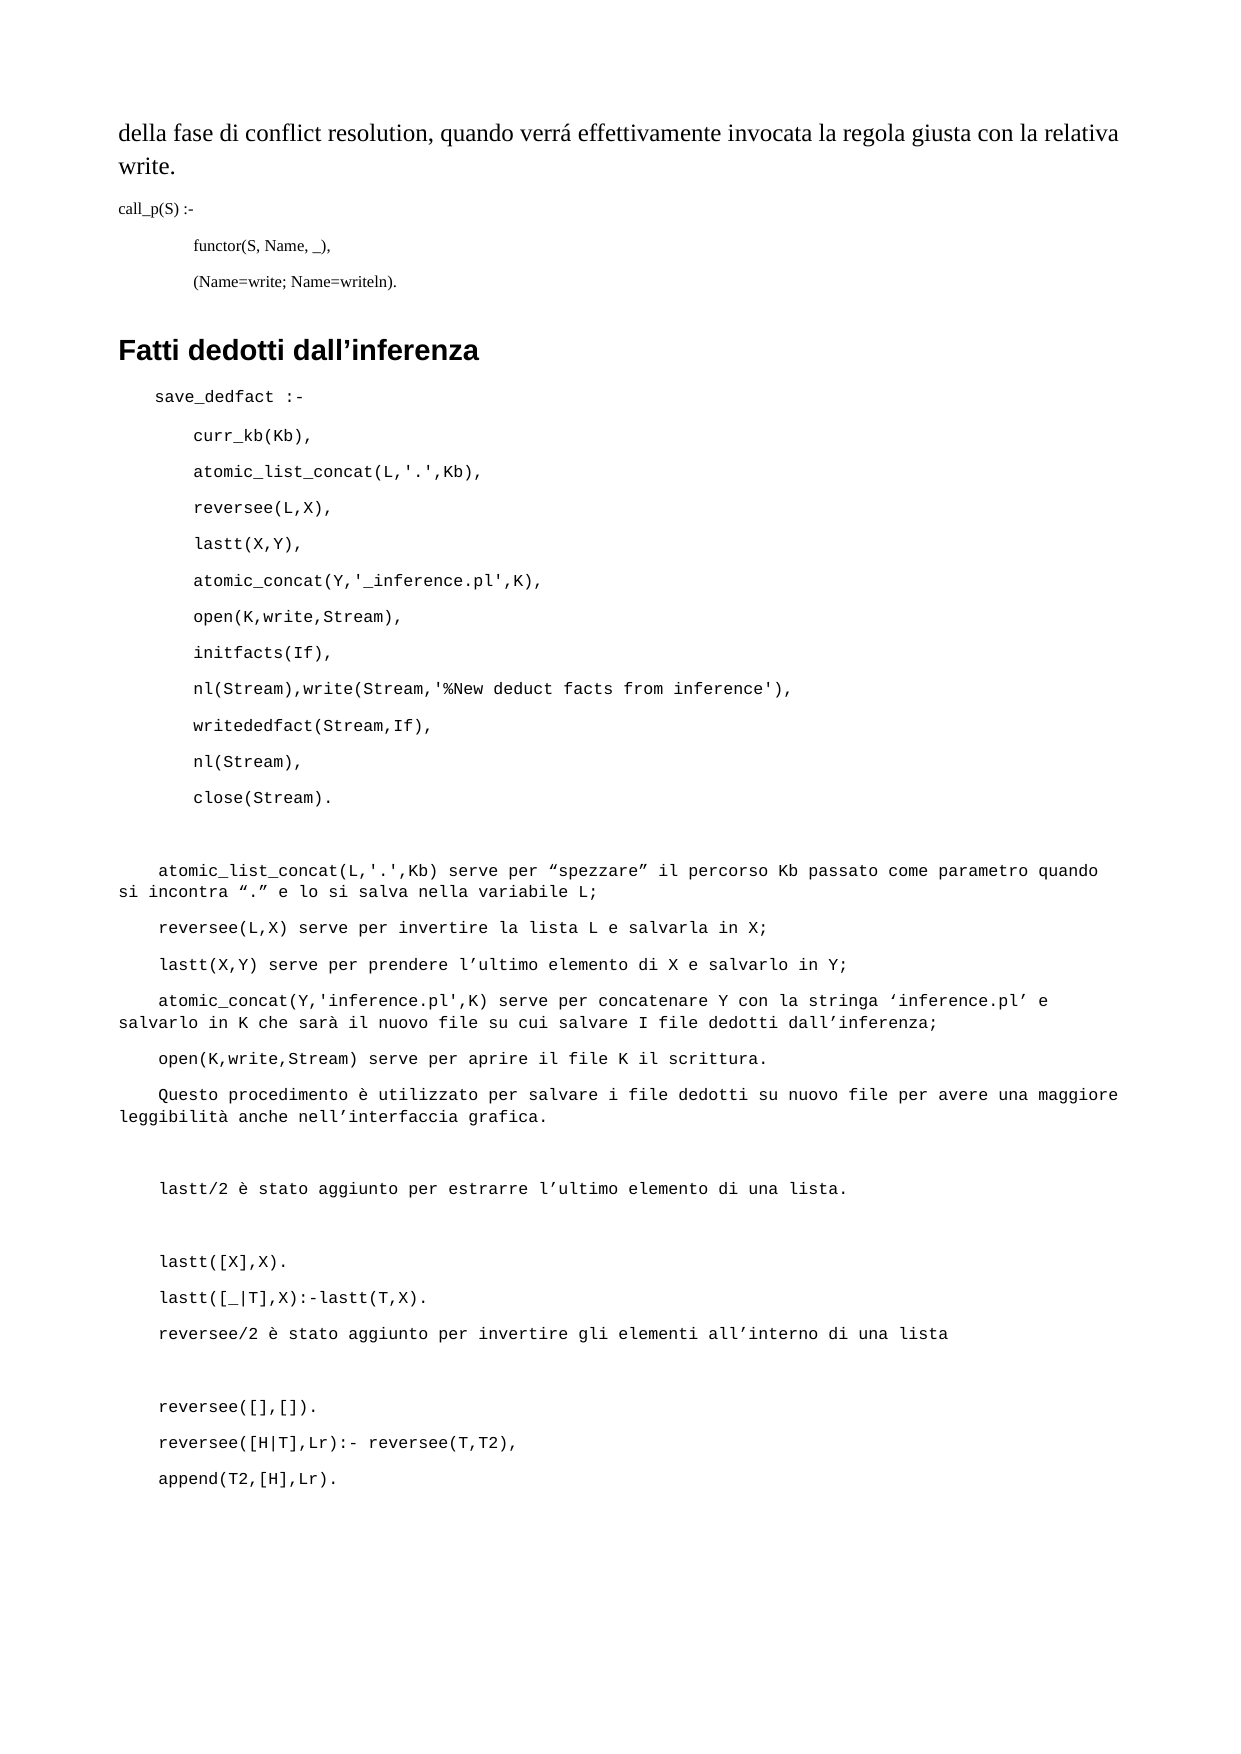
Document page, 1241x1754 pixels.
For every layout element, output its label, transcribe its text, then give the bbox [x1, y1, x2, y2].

text lastt([_|T],X):-lastt(T,X). [118, 1289, 1122, 1308]
text della fase di conflict resolution, quando verrá effettivamente invocata la regola giusta con la relativa write. [118, 118, 1122, 180]
text atomic_concat(Y,'_inference.pl',K), [118, 572, 1122, 591]
text call_p(S) :- [118, 199, 1122, 218]
text atomic_list_concat(L,'.',Kb), [118, 463, 1122, 482]
text writededfact(Stream,If), [118, 717, 1122, 736]
text save_dedfact :- [118, 379, 1122, 408]
text reversee([H|T],Lr):- reversee(T,T2), [118, 1434, 1122, 1453]
text reversee([],[]). [118, 1398, 1122, 1417]
text Questo procedimento è utilizzato per salvare i file dedotti su nuovo file per avere una maggiore leggibilità anche nell’interfaccia grafica. [118, 1087, 1122, 1127]
text lastt([X],X). [118, 1253, 1122, 1272]
text lastt(X,Y) serve per prendere l’ultimo elemento di X e salvarlo in Y; [118, 956, 1122, 975]
text atomic_concat(Y,'inference.pl',K) serve per concatenare Y con la stringa ‘inference.pl’ e salvarlo in K che sarà il nuovo file su cui salvare I file dedotti dall’inferenza; [118, 992, 1122, 1033]
text curr_kb(Kb), [118, 427, 1122, 446]
text lastt(X,Y), [118, 536, 1122, 555]
text functor(S, Name, _), [118, 235, 1122, 254]
text nl(Stream), [118, 753, 1122, 772]
text reversee/2 è stato aggiunto per invertire gli elementi all’interno di una lista [118, 1326, 1122, 1345]
subtitle Fatti dedotti dall’inferenza [118, 333, 1122, 367]
text nl(Stream),write(Stream,'%New deduct facts from inference'), [118, 681, 1122, 700]
text atomic_list_concat(L,'.',Kb) serve per “spezzare” il percorso Kb passato come parametro quando si incontra “.” e lo si salva nella variabile L; [118, 862, 1122, 903]
text append(T2,[H],Lr). [118, 1471, 1122, 1490]
text reversee(L,X) serve per invertire la lista L e salvarla in X; [118, 920, 1122, 939]
text reversee(L,X), [118, 499, 1122, 518]
text close(Stream). [118, 789, 1122, 808]
text open(K,write,Stream) serve per aprire il file K il scrittura. [118, 1050, 1122, 1069]
text initfacts(If), [118, 644, 1122, 663]
text (Name=write; Name=writeln). [118, 272, 1122, 291]
text open(K,write,Stream), [118, 608, 1122, 627]
text lastt/2 è stato aggiunto per estrarre l’ultimo elemento di una lista. [118, 1181, 1122, 1200]
